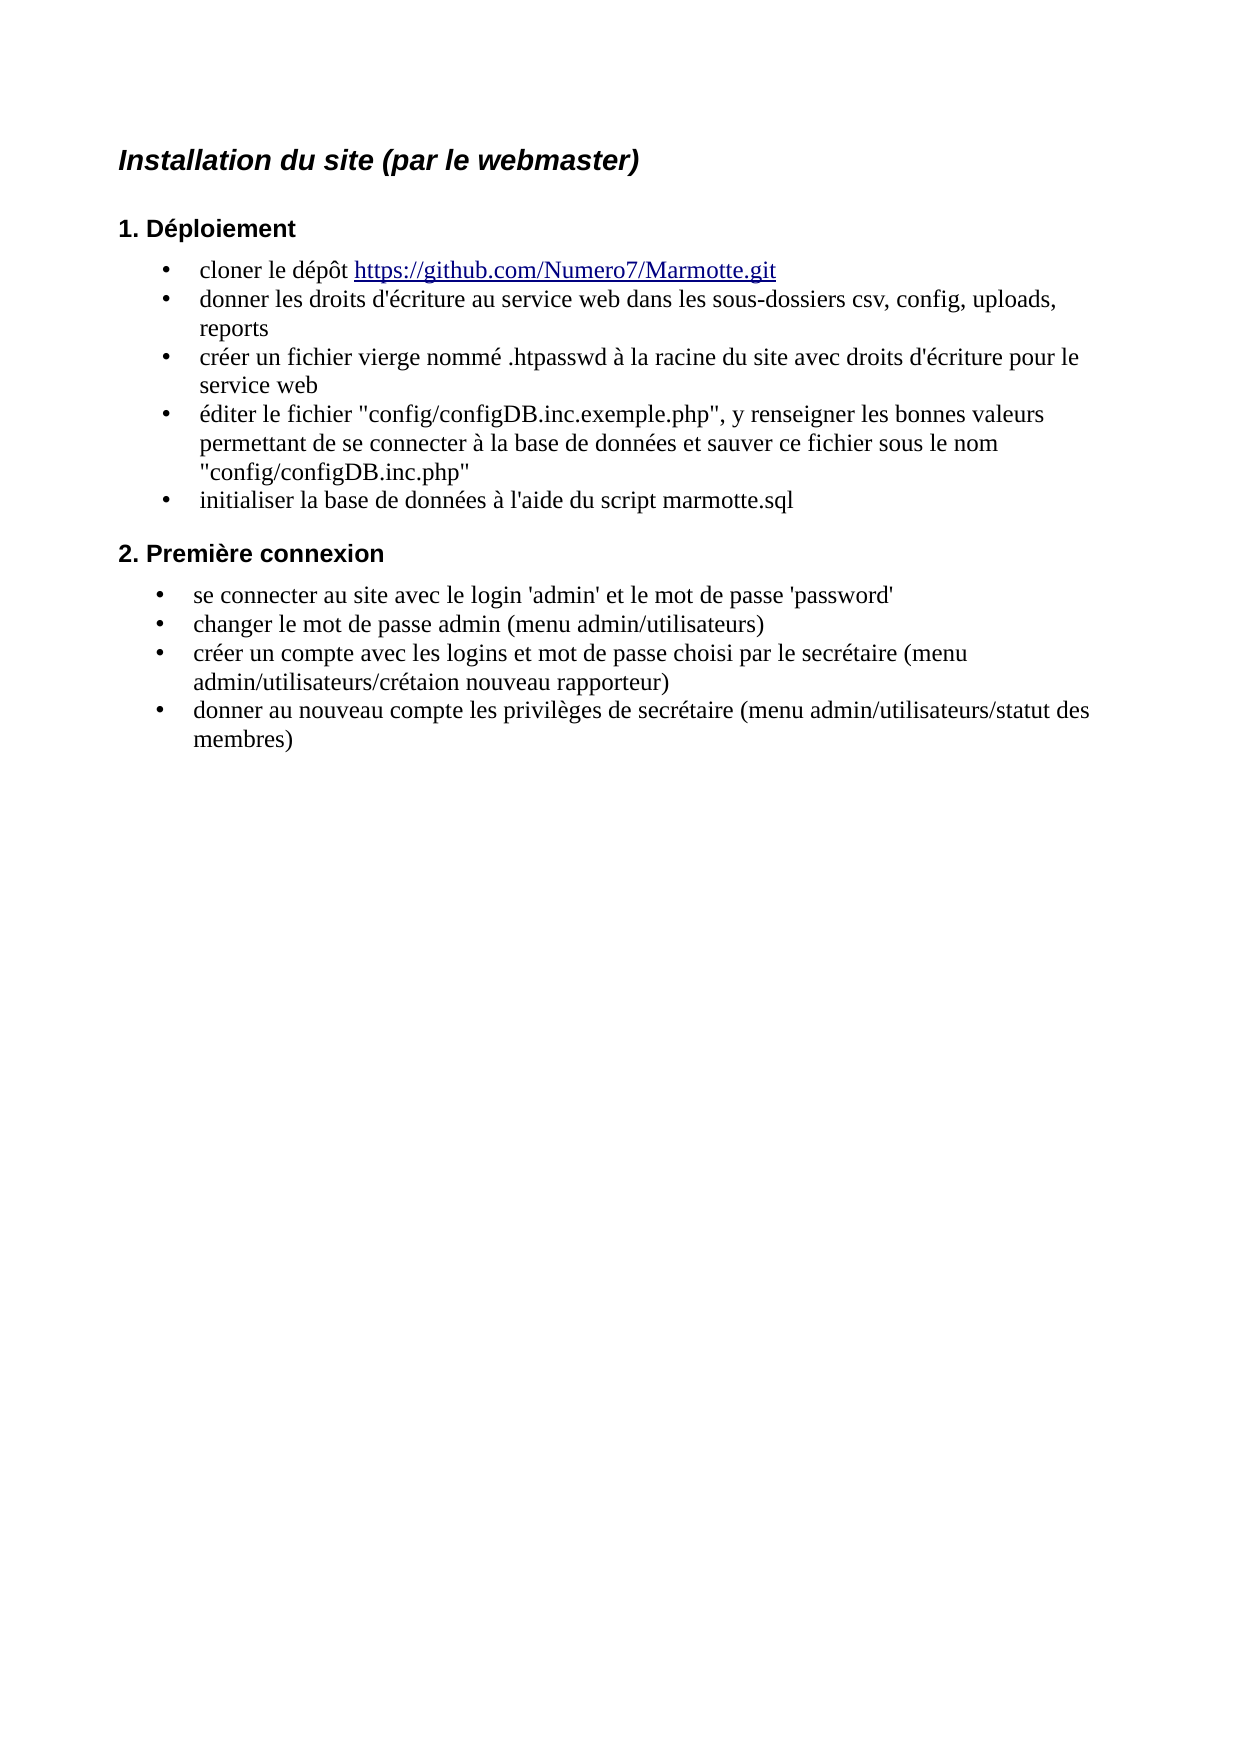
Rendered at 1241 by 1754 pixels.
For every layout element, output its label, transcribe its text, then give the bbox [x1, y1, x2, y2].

subtitle 1. Déploiement [118, 214, 1122, 243]
list cloner le dépôt https://github.com/Numero7/Marmotte.git [162, 255, 1122, 284]
subtitle 2. Première connexion [118, 539, 1122, 568]
list changer le mot de passe admin (menu admin/utilisateurs) [156, 609, 1122, 638]
list se connecter au site avec le login 'admin' et le mot de passe 'password' [156, 580, 1122, 609]
list donner au nouveau compte les privilèges de secrétaire (menu admin/utilisateurs/statut des membres) [156, 695, 1122, 753]
list créer un compte avec les logins et mot de passe choisi par le secrétaire (menu admin/utilisateurs/crétaion nouveau rapporteur) [156, 638, 1122, 695]
subtitle Installation du site (par le webmaster) [118, 143, 1122, 177]
list créer un fichier vierge nommé .htpasswd à la racine du site avec droits d'écriture pour le service web [162, 342, 1122, 399]
list éditer le fichier "config/configDB.inc.exemple.php", y renseigner les bonnes valeurs permettant de se connecter à la base de données et sauver ce fichier sous le nom "config/configDB.inc.php" [162, 399, 1122, 485]
list initialiser la base de données à l'aide du script marmotte.sql [162, 485, 1122, 514]
list donner les droits d'écriture au service web dans les sous-dossiers csv, config, uploads, reports [162, 284, 1122, 342]
